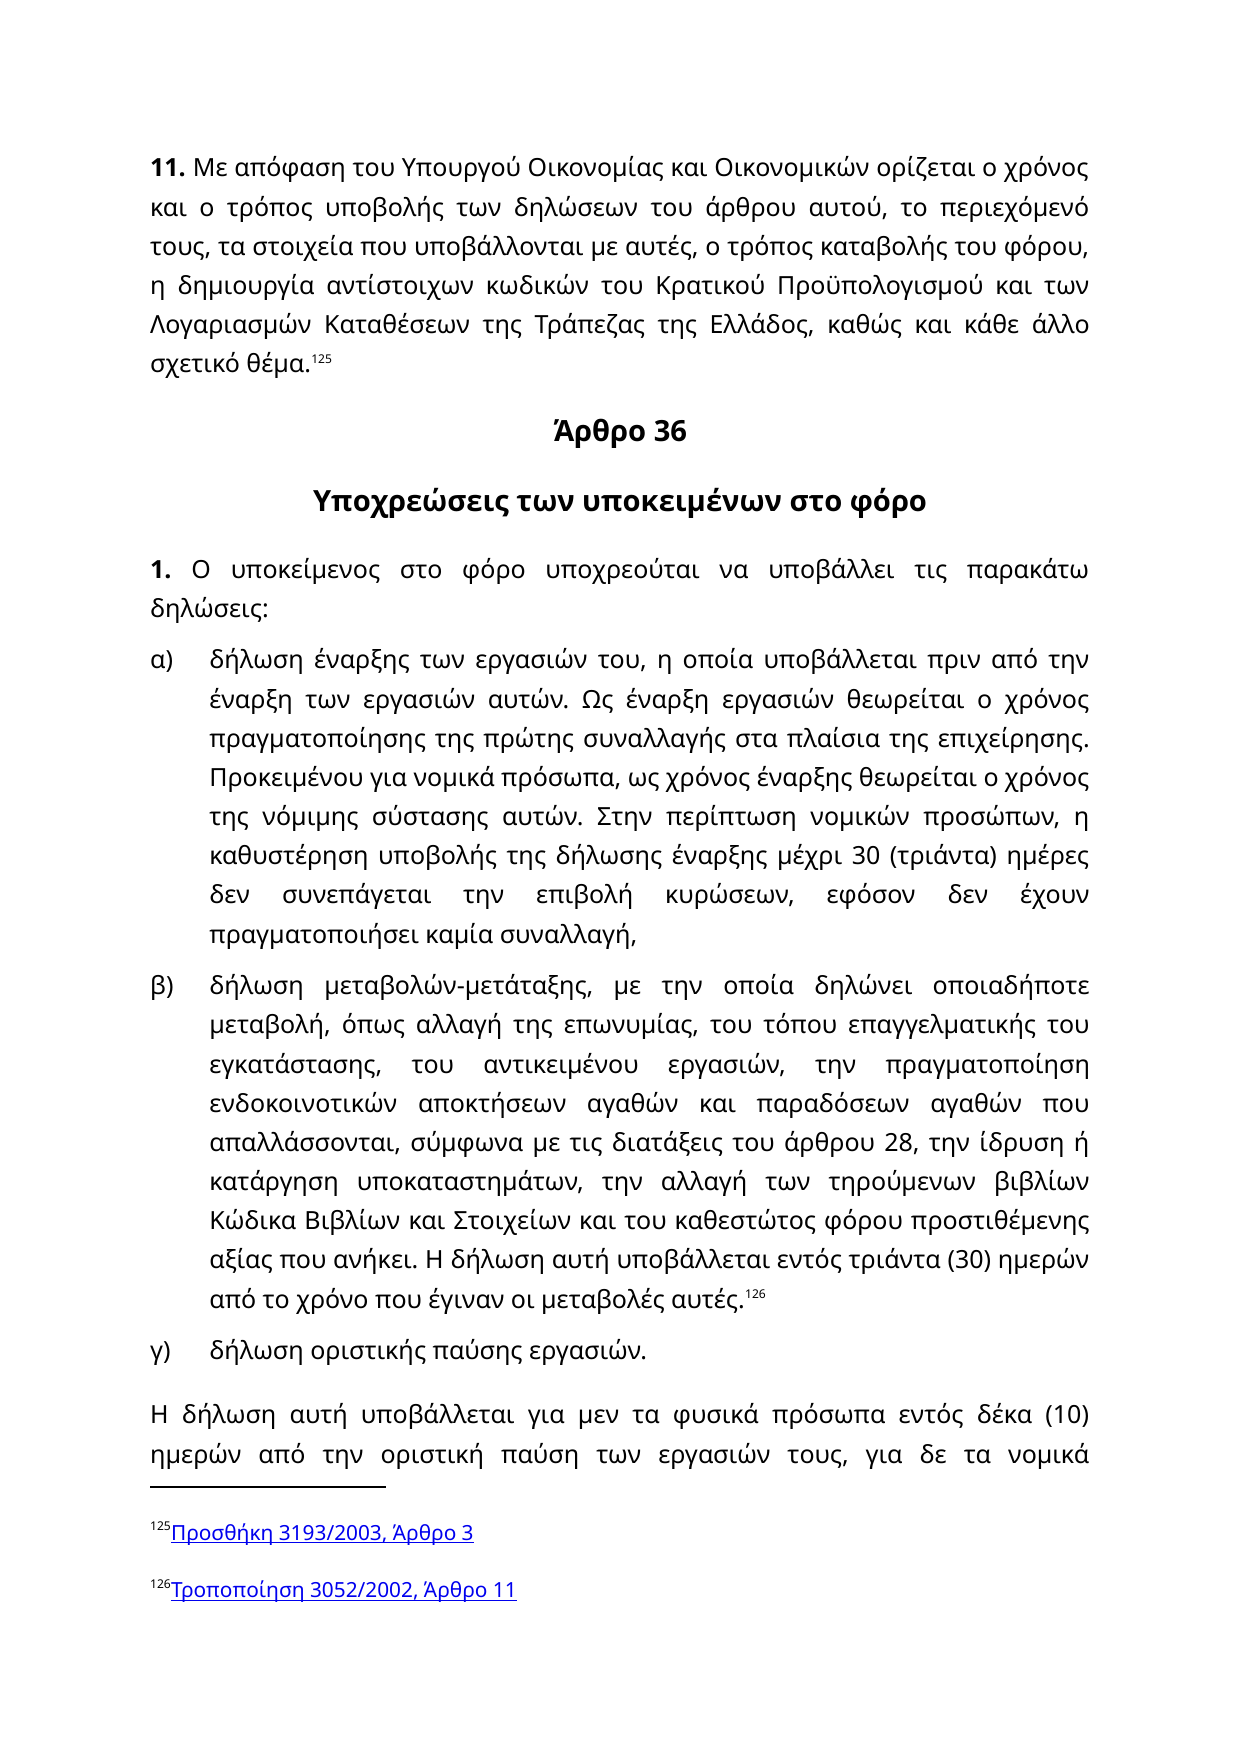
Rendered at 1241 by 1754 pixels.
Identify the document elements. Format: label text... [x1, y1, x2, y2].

list α) δήλωση έναρξης των εργασιών του, η οποία υποβάλλεται πριν από την έναρξη των εργασιών αυτών. Ως έναρξη εργασιών θεωρείται ο χρόνος πραγματοποίησης της πρώτης συναλλαγής στα πλαίσια της επιχείρησης. Προκειμένου για νομικά πρόσωπα, ως χρόνος έναρξης θεωρείται ο χρόνος της νόμιμης σύστασης αυτών. Στην περίπτωση νομικών προσώπων, η καθυστέρηση υποβολής της δήλωσης έναρξης μέχρι 30 (τριάντα) ημέρες δεν συνεπάγεται την επιβολή κυρώσεων, εφόσον δεν έχουν πραγματοποιήσει καμία συναλλαγή, [150, 642, 1090, 950]
text 1. Ο υποκείμενος στο φόρο υποχρεούται να υποβάλλει τις παρακάτω δηλώσεις: [150, 551, 1090, 624]
text Τροποποίηση 3052/2002, Άρθρο 11 [150, 1576, 1090, 1604]
text 11. Με απόφαση του Υπουργού Οικονομίας και Οικονομικών ορίζεται ο χρόνος και ο τρόπος υποβολής των δηλώσεων του άρθρου αυτού, το περιεχόμενό τους, τα στοιχεία που υποβάλλονται με αυτές, ο τρόπος καταβολής του φόρου, η δημιουργία αντίστοιχων κωδικών του Κρατικού Προϋπολογισμού και των Λογαριασμών Καταθέσεων της Τράπεζας της Ελλάδος, καθώς και κάθε άλλο σχετικό θέμα. [150, 150, 1090, 380]
subtitle Υποχρεώσεις των υποκειμένων στο φόρο [150, 481, 1090, 520]
text Η δήλωση αυτή υποβάλλεται για μεν τα φυσικά πρόσωπα εντός δέκα (10) ημερών από την οριστική παύση των εργασιών τους, για δε τα νομικά [150, 1397, 1090, 1470]
subtitle Άρθρο 36 [150, 410, 1090, 450]
list γ) δήλωση οριστικής παύσης εργασιών. [150, 1333, 1090, 1367]
list β) δήλωση μεταβολών-μετάταξης, με την οποία δηλώνει οποιαδήποτε μεταβολή, όπως αλλαγή της επωνυμίας, του τόπου επαγγελματικής του εγκατάστασης, του αντικειμένου εργασιών, την πραγματοποίηση ενδοκοινοτικών αποκτήσεων αγαθών και παραδόσεων αγαθών που απαλλάσσονται, σύμφωνα με τις διατάξεις του άρθρου 28, την ίδρυση ή κατάργηση υποκαταστημάτων, την αλλαγή των τηρούμενων βιβλίων Κώδικα Βιβλίων και Στοιχείων και του καθεστώτος φόρου προστιθέμενης αξίας που ανήκει. Η δήλωση αυτή υποβάλλεται εντός τριάντα (30) ημερών από το χρόνο που έγιναν οι μεταβολές αυτές. [150, 968, 1090, 1315]
text Προσθήκη 3193/2003, Άρθρο 3 [150, 1518, 1090, 1546]
